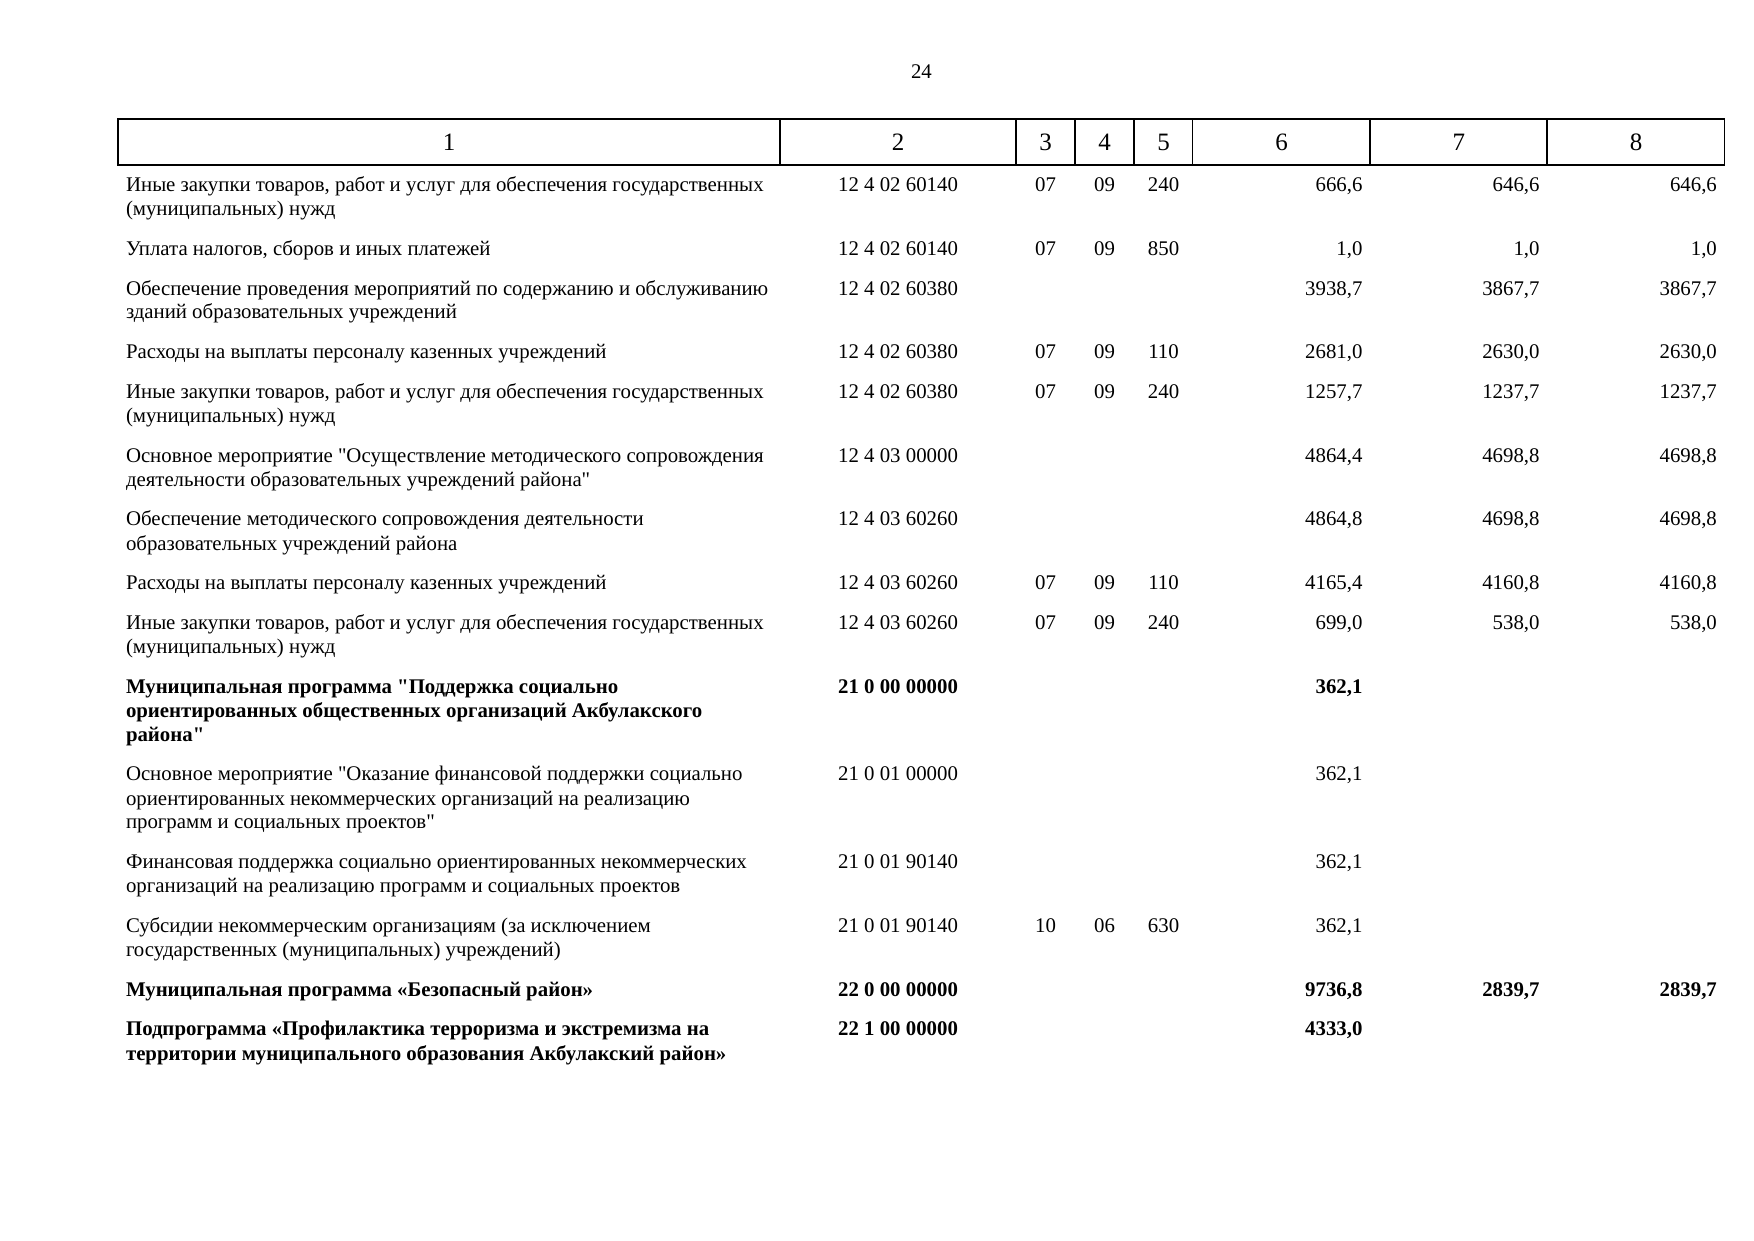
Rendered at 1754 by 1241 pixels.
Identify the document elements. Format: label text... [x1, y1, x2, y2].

table_cell [1547, 1009, 1724, 1072]
table_cell [1075, 1009, 1134, 1072]
table_cell 10 [1016, 905, 1075, 969]
table_cell 1237,7 [1370, 371, 1547, 435]
table_cell [1016, 969, 1075, 1008]
table_cell [1134, 841, 1193, 905]
table_cell 2839,7 [1370, 969, 1547, 1008]
table_cell [1370, 1009, 1547, 1072]
table_cell [1016, 499, 1075, 562]
table_header 2 [788, 128, 1008, 156]
table_cell 630 [1134, 905, 1193, 969]
table_cell [1134, 1009, 1193, 1072]
table_cell [1547, 666, 1724, 753]
table_cell 22 1 00 00000 [780, 1009, 1016, 1072]
table_cell 07 [1016, 602, 1075, 666]
table_header [119, 120, 779, 164]
table_cell [1370, 754, 1547, 841]
table_cell 06 [1075, 905, 1134, 969]
table_cell 240 [1134, 602, 1193, 666]
table_cell 9736,8 [1193, 969, 1370, 1008]
table_header 4 [1083, 128, 1126, 156]
table_cell 362,1 [1193, 841, 1370, 905]
table_cell [1075, 435, 1134, 498]
table_cell [1370, 666, 1547, 753]
table_cell Муниципальная программа «Безопасный район» [118, 969, 780, 1008]
table_cell 240 [1134, 166, 1193, 228]
table_cell 09 [1075, 228, 1134, 268]
table_cell [1016, 435, 1075, 498]
table_header 3 [1024, 128, 1067, 156]
table_cell 2681,0 [1193, 331, 1370, 371]
table_cell 12 4 02 60380 [780, 331, 1016, 371]
table_cell Муниципальная программа "Поддержка социально ориентированных общественных организаций Акбулакского района" [118, 666, 780, 753]
table_cell 3867,7 [1370, 268, 1547, 331]
table_cell 12 4 02 60380 [780, 371, 1016, 435]
table_cell [1016, 841, 1075, 905]
table_cell 09 [1075, 166, 1134, 228]
table_cell [1370, 841, 1547, 905]
table_cell [1075, 969, 1134, 1008]
table_cell 362,1 [1193, 905, 1370, 969]
table_cell 07 [1016, 371, 1075, 435]
table_header [1017, 120, 1074, 164]
table_cell 12 4 03 60260 [780, 499, 1016, 562]
table_cell [1016, 268, 1075, 331]
table_cell 538,0 [1370, 602, 1547, 666]
table_cell Расходы на выплаты персоналу казенных учреждений [118, 331, 780, 371]
table_cell 699,0 [1193, 602, 1370, 666]
table_cell [1134, 969, 1193, 1008]
table_cell 12 4 02 60380 [780, 268, 1016, 331]
table_cell 21 0 01 90140 [780, 841, 1016, 905]
table_cell 12 4 02 60140 [780, 166, 1016, 228]
table_cell [1134, 666, 1193, 753]
table_cell 4165,4 [1193, 562, 1370, 602]
table_cell 1,0 [1370, 228, 1547, 268]
table_cell Обеспечение методического сопровождения деятельности образовательных учреждений района [118, 499, 780, 562]
table_cell 4698,8 [1370, 435, 1547, 498]
table_cell 22 0 00 00000 [780, 969, 1016, 1008]
table_cell Расходы на выплаты персоналу казенных учреждений [118, 562, 780, 602]
table_cell 12 4 03 60260 [780, 562, 1016, 602]
table_cell Иные закупки товаров, работ и услуг для обеспечения государственных (муниципальных) нужд [118, 371, 780, 435]
table_cell [1134, 268, 1193, 331]
table_cell Финансовая поддержка социально ориентированных некоммерческих организаций на реализацию программ и социальных проектов [118, 841, 780, 905]
table_cell [1075, 268, 1134, 331]
table_cell 850 [1134, 228, 1193, 268]
table_cell 07 [1016, 228, 1075, 268]
table_cell [1370, 905, 1547, 969]
table_cell [1134, 435, 1193, 498]
table_cell Основное мероприятие "Осуществление методического сопровождения деятельности образовательных учреждений района" [118, 435, 780, 498]
table_cell Обеспечение проведения мероприятий по содержанию и обслуживанию зданий образовательных учреждений [118, 268, 780, 331]
table_cell Иные закупки товаров, работ и услуг для обеспечения государственных (муниципальных) нужд [118, 166, 780, 228]
table_cell Субсидии некоммерческим организациям (за исключением государственных (муниципальных) учреждений) [118, 905, 780, 969]
table_cell 110 [1134, 562, 1193, 602]
table_header [781, 120, 1015, 164]
table_cell [1075, 666, 1134, 753]
table_cell [1547, 905, 1724, 969]
table_cell [1547, 754, 1724, 841]
table_cell 1257,7 [1193, 371, 1370, 435]
table_cell [1547, 841, 1724, 905]
table_cell 2630,0 [1370, 331, 1547, 371]
table_cell 21 0 00 00000 [780, 666, 1016, 753]
table_cell 1,0 [1547, 228, 1724, 268]
table_cell 646,6 [1370, 166, 1547, 228]
table_cell [1075, 754, 1134, 841]
table_cell 240 [1134, 371, 1193, 435]
table_cell 2839,7 [1547, 969, 1724, 1008]
table_cell [1016, 666, 1075, 753]
table_cell 1,0 [1193, 228, 1370, 268]
table_cell 21 0 01 00000 [780, 754, 1016, 841]
table_cell 07 [1016, 331, 1075, 371]
table_header [1371, 120, 1546, 164]
table_cell 09 [1075, 371, 1134, 435]
table_header 7 [1378, 128, 1539, 156]
table_cell 4160,8 [1370, 562, 1547, 602]
table_cell 1237,7 [1547, 371, 1724, 435]
table_cell 362,1 [1193, 754, 1370, 841]
table_header [1076, 120, 1133, 164]
table_cell [1016, 1009, 1075, 1072]
table_cell 09 [1075, 602, 1134, 666]
table_cell 646,6 [1547, 166, 1724, 228]
table_cell 4864,4 [1193, 435, 1370, 498]
table_cell [1134, 499, 1193, 562]
table_cell 110 [1134, 331, 1193, 371]
table_cell 21 0 01 90140 [780, 905, 1016, 969]
table_header 5 [1142, 128, 1185, 156]
table_cell 4160,8 [1547, 562, 1724, 602]
table_cell [1075, 499, 1134, 562]
table_cell 362,1 [1193, 666, 1370, 753]
table_cell 4864,8 [1193, 499, 1370, 562]
table_cell 07 [1016, 166, 1075, 228]
table_cell 09 [1075, 331, 1134, 371]
table_cell 12 4 02 60140 [780, 228, 1016, 268]
table_cell 3867,7 [1547, 268, 1724, 331]
table_cell 12 4 03 00000 [780, 435, 1016, 498]
table_cell Уплата налогов, сборов и иных платежей [118, 228, 780, 268]
table_cell [1075, 841, 1134, 905]
table_cell 4698,8 [1547, 499, 1724, 562]
table_cell 2630,0 [1547, 331, 1724, 371]
table_header 8 [1555, 128, 1716, 156]
table_cell 12 4 03 60260 [780, 602, 1016, 666]
table_header [1193, 120, 1369, 164]
table_cell 538,0 [1547, 602, 1724, 666]
table_cell 4698,8 [1547, 435, 1724, 498]
table_cell 4698,8 [1370, 499, 1547, 562]
table_cell 4333,0 [1193, 1009, 1370, 1072]
table_header 6 [1201, 128, 1362, 156]
table_cell Основное мероприятие "Оказание финансовой поддержки социально ориентированных некоммерческих организаций на реализацию программ и социальных проектов" [118, 754, 780, 841]
table_header 1 [126, 128, 772, 156]
table_cell 09 [1075, 562, 1134, 602]
table_cell [1134, 754, 1193, 841]
table_header [1548, 120, 1724, 164]
table_header [1135, 120, 1192, 164]
table_cell Иные закупки товаров, работ и услуг для обеспечения государственных (муниципальных) нужд [118, 602, 780, 666]
table_cell 07 [1016, 562, 1075, 602]
table_cell [1016, 754, 1075, 841]
table_cell 666,6 [1193, 166, 1370, 228]
table_cell 3938,7 [1193, 268, 1370, 331]
table_cell Подпрограмма «Профилактика терроризма и экстремизма на территории муниципального образования Акбулакский район» [118, 1009, 780, 1072]
